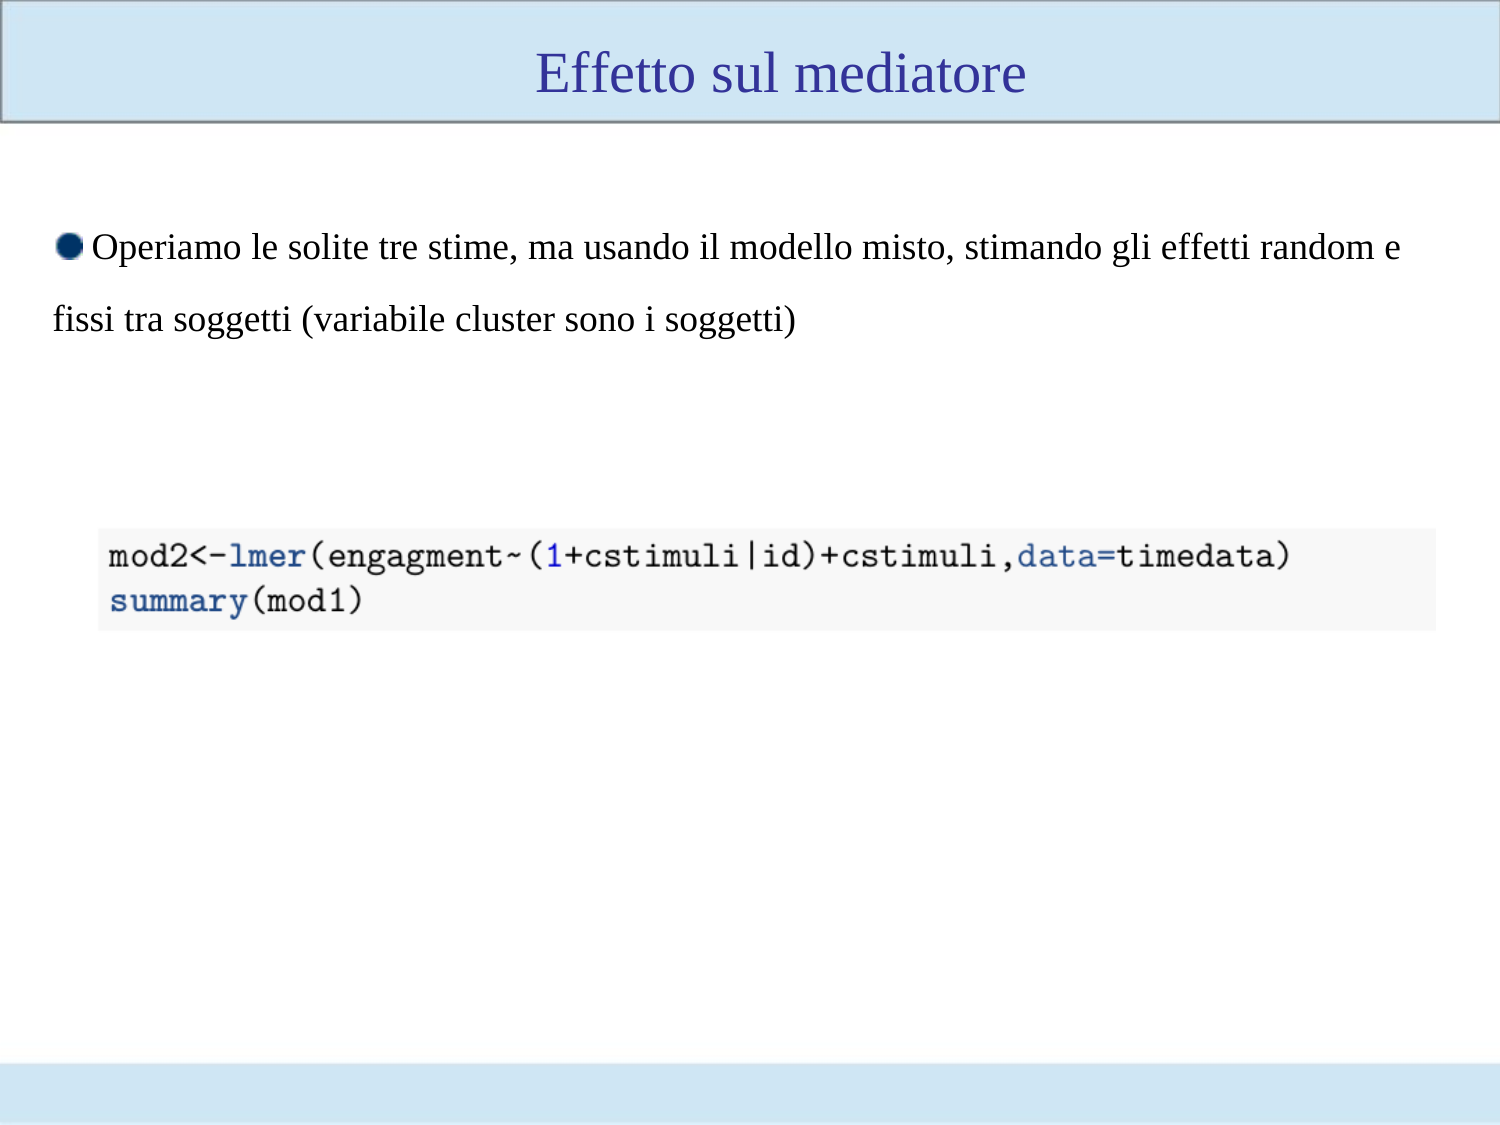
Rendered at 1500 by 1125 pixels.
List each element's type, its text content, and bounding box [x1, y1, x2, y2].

text_box Operiamo le solite tre stime, ma usando il modello misto, stimando gli effetti random e fissi tra soggetti (variabile cluster sono i soggetti) [37, 187, 1463, 347]
title Effetto sul mediatore [249, 21, 1313, 117]
picture [0, 0, 1500, 1125]
